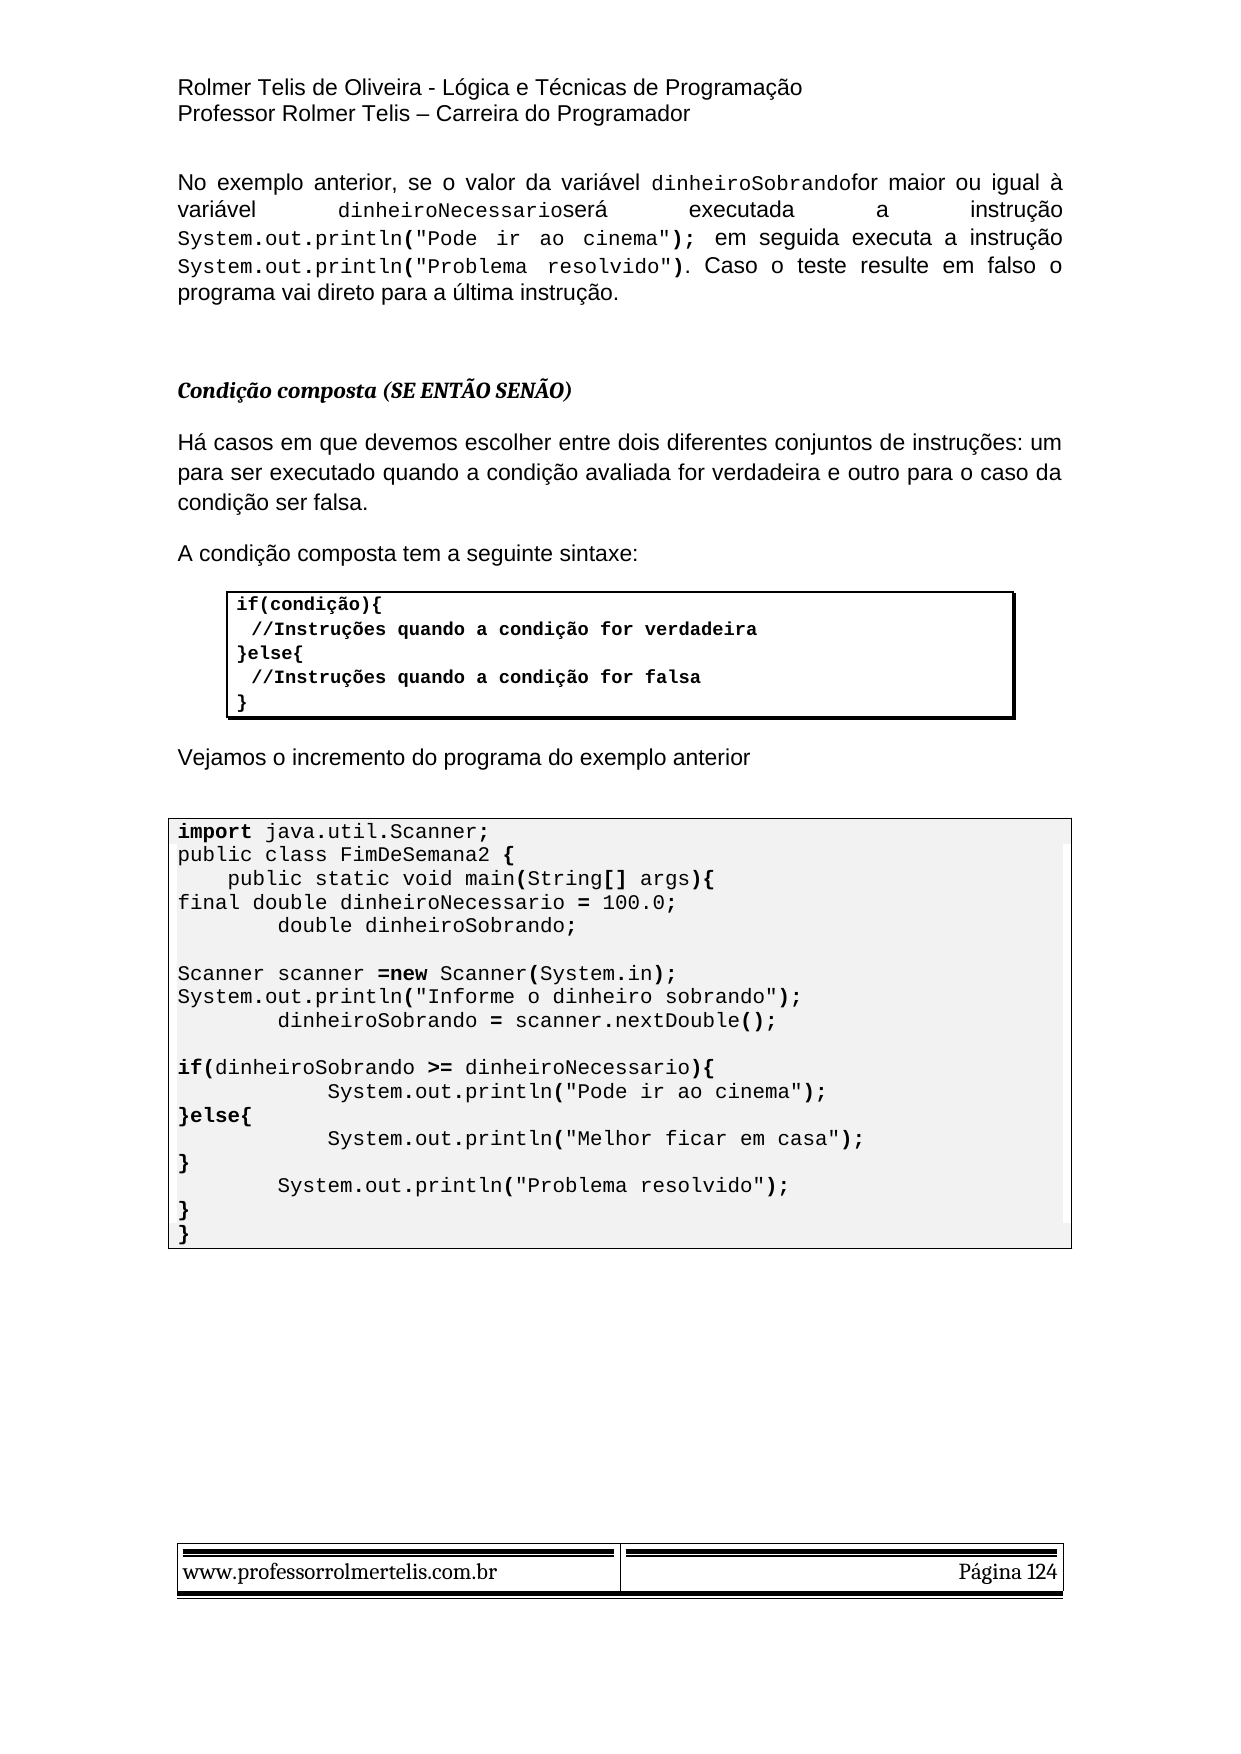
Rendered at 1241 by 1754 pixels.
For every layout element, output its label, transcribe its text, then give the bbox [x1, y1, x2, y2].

text import java.util.Scanner; [169, 819, 1071, 844]
text double dinheiroSobrando; [177, 915, 1063, 939]
text System.out.println("Melhor ficar em casa"); [177, 1128, 1063, 1152]
text } [169, 1220, 1071, 1248]
text //Instruções quando a condição for verdadeira [228, 615, 1012, 640]
text A condição composta tem a seguinte sintaxe: [177, 540, 1063, 566]
text }else{ [177, 1104, 1063, 1128]
text Vejamos o incremento do programa do exemplo anterior [177, 744, 1063, 771]
text } [177, 1152, 1063, 1176]
text dinheiroSobrando = scanner.nextDouble(); [177, 1010, 1063, 1034]
text if(condição){ [228, 593, 1012, 615]
text System.out.println("Problema resolvido"); [177, 1176, 1063, 1199]
text No exemplo anterior, se o valor da variável dinheiroSobrandofor maior ou igual à variável dinheiroNecessarioserá executada a instrução System.out.println("Pode ir ao cinema"); em seguida executa a instrução System.out.println("Problema resolvido"). Caso o teste resulte em falso o programa vai direto para a última instrução. [177, 168, 1063, 306]
text if(dinheiroSobrando >= dinheiroNecessario){ [177, 1057, 1063, 1081]
text public static void main(String[] args){ [177, 868, 1063, 892]
text } [228, 688, 1012, 716]
text } [177, 1199, 1063, 1220]
text }else{ [228, 640, 1012, 664]
text final double dinheiroNecessario = 100.0; [177, 892, 1063, 915]
text //Instruções quando a condição for falsa [228, 664, 1012, 688]
text Scanner scanner =new Scanner(System.in); [177, 963, 1063, 986]
text System.out.println("Pode ir ao cinema"); [177, 1081, 1063, 1104]
text public class FimDeSemana2 { [177, 844, 1063, 868]
text Há casos em que devemos escolher entre dois diferentes conjuntos de instruções: um para ser executado quando a condição avaliada for verdadeira e outro para o caso da condição ser falsa. [177, 428, 1063, 515]
text System.out.println("Informe o dinheiro sobrando"); [177, 986, 1063, 1010]
subtitle Condição composta (SE ENTÃO SENÃO) [177, 377, 1063, 404]
